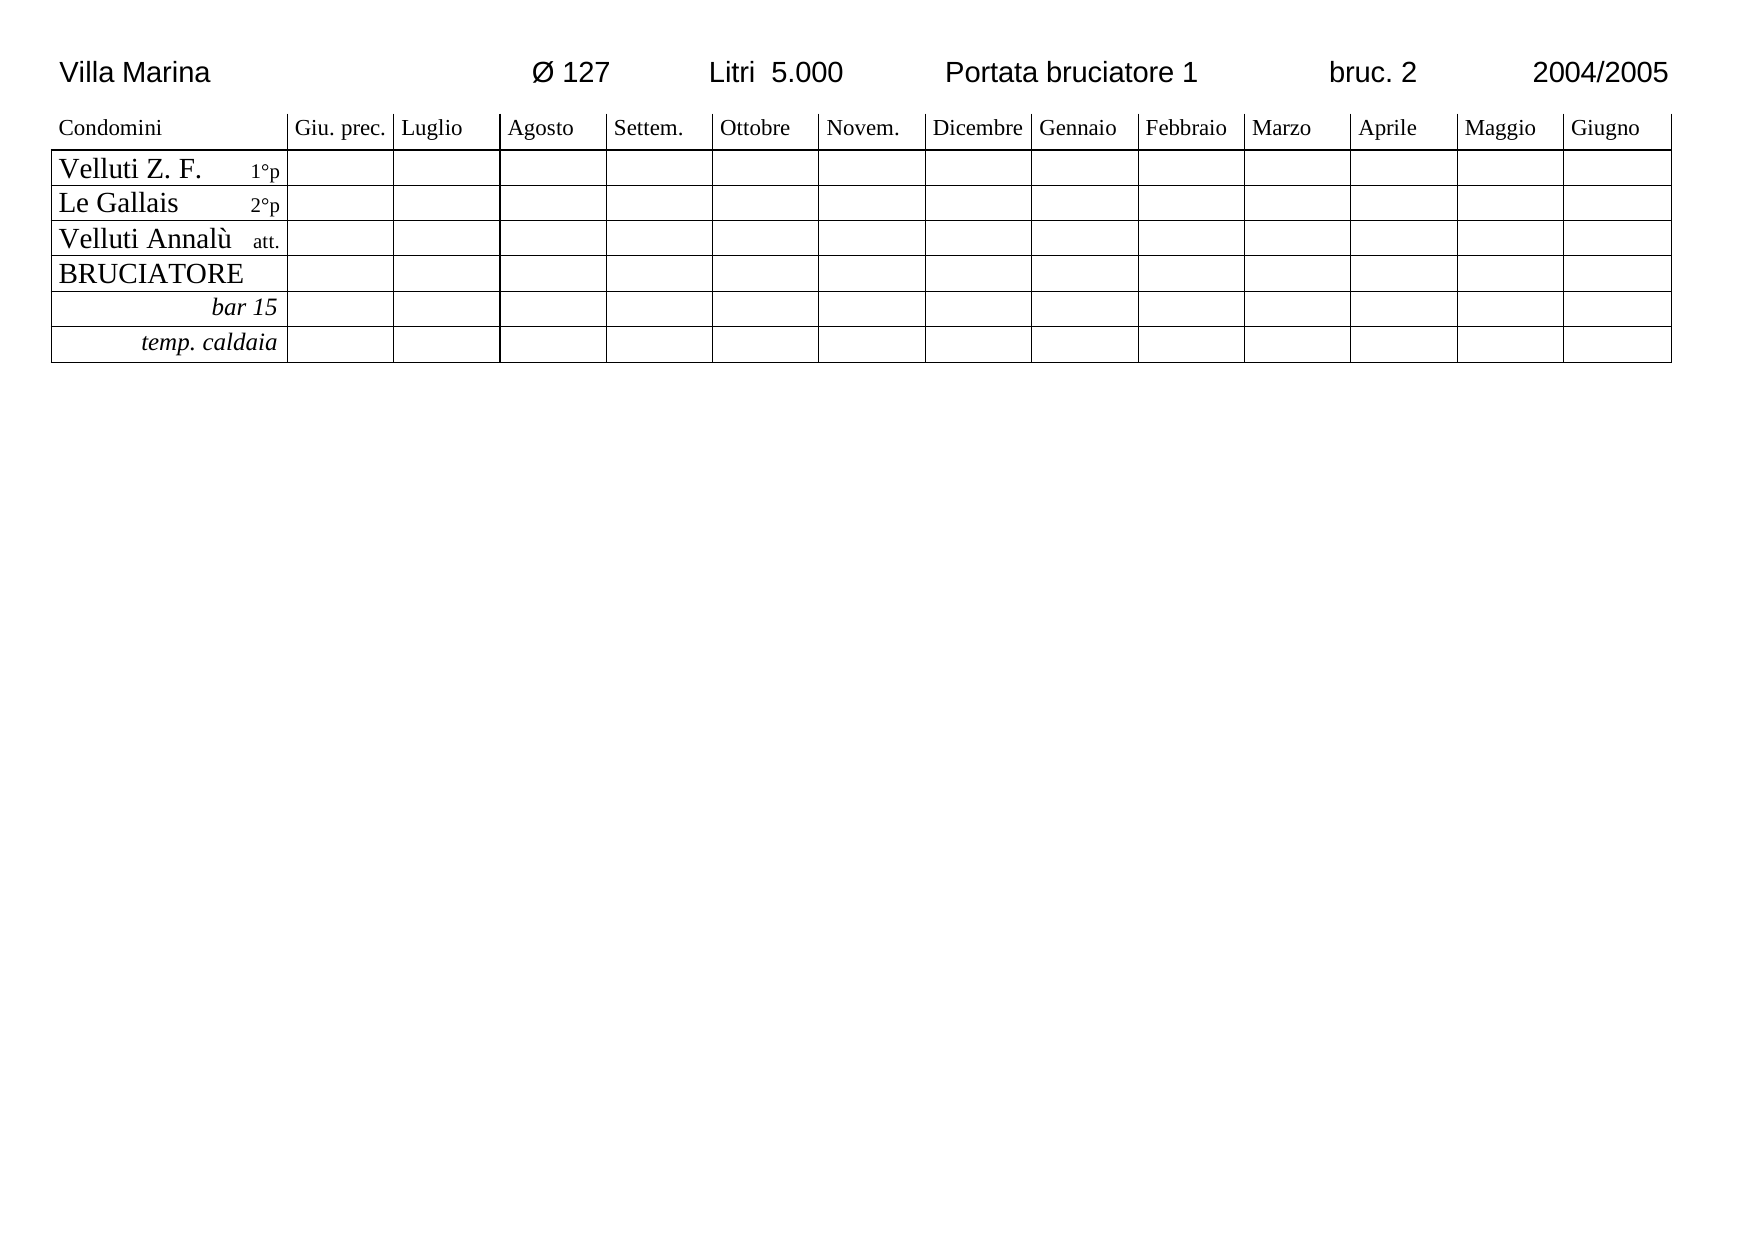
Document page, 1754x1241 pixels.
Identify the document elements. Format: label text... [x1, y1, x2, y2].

subtitle Villa Marina Ø 127 Litri 5.000 Portata bruciatore 1 bruc. 2 2004/2005 [59, 55, 1695, 88]
table_cell [1032, 186, 1138, 220]
table_header Febbraio [1139, 114, 1244, 149]
table_cell [819, 292, 925, 326]
table_cell temp. caldaia [52, 327, 287, 362]
table_cell [1564, 292, 1671, 326]
table_cell [1245, 186, 1350, 220]
table_cell [1032, 151, 1138, 184]
table_cell [713, 186, 818, 220]
table_cell [1245, 292, 1350, 326]
table_cell [501, 256, 606, 291]
table_cell [1032, 292, 1138, 326]
table_header Agosto [501, 114, 606, 149]
table_cell [607, 327, 712, 362]
table_cell [1564, 151, 1671, 184]
table_header Ottobre [713, 114, 818, 149]
table_cell [819, 327, 925, 362]
table_cell Velluti Annalù att. [52, 221, 287, 255]
table_cell [1351, 327, 1457, 362]
table_cell [926, 292, 1031, 326]
table_header Aprile [1351, 114, 1457, 149]
table_cell [394, 292, 499, 326]
table_cell [713, 327, 818, 362]
table_header Luglio [394, 114, 499, 149]
table_cell [1564, 186, 1671, 220]
table_cell [1351, 186, 1457, 220]
table_header Gennaio [1032, 114, 1138, 149]
table_header Giu. prec. [288, 114, 393, 149]
table_cell [1032, 327, 1138, 362]
table_cell [926, 151, 1031, 184]
table_cell [819, 221, 925, 255]
table_cell [501, 151, 606, 184]
table_cell [1139, 221, 1244, 255]
table_header Giugno [1564, 114, 1671, 149]
table_cell [1564, 256, 1671, 291]
table_header Condomini [51, 114, 287, 149]
table_cell [394, 327, 499, 362]
table_cell [819, 186, 925, 220]
table_header Dicembre [926, 114, 1031, 149]
table_cell bar 15 [52, 292, 287, 326]
table_cell [1351, 256, 1457, 291]
table_cell [394, 256, 499, 291]
table_cell [288, 327, 393, 362]
table_cell [926, 256, 1031, 291]
table_cell [394, 186, 499, 220]
table_cell [1458, 186, 1563, 220]
table_cell [288, 186, 393, 220]
table_cell [926, 186, 1031, 220]
table_cell [607, 221, 712, 255]
table_cell [288, 256, 393, 291]
table_header Marzo [1245, 114, 1350, 149]
table_cell [607, 292, 712, 326]
table_cell [1139, 256, 1244, 291]
table_cell [1245, 221, 1350, 255]
table_cell [607, 256, 712, 291]
table_cell [501, 186, 606, 220]
table_cell [607, 186, 712, 220]
table_cell [288, 292, 393, 326]
table_cell [926, 327, 1031, 362]
table_cell [713, 221, 818, 255]
table_cell [926, 221, 1031, 255]
table_cell [1245, 327, 1350, 362]
table_cell [1458, 292, 1563, 326]
table_cell [1564, 221, 1671, 255]
table_cell [1139, 151, 1244, 184]
table_cell [1458, 151, 1563, 184]
table_cell [1564, 327, 1671, 362]
table_cell [1458, 221, 1563, 255]
table_cell [1245, 151, 1350, 184]
table_cell [1351, 221, 1457, 255]
table_cell [1458, 327, 1563, 362]
table_cell [819, 151, 925, 184]
table_cell [713, 256, 818, 291]
table_cell [1351, 292, 1457, 326]
table_cell [713, 292, 818, 326]
table_cell [713, 151, 818, 184]
table_cell BRUCIATORE [52, 256, 287, 291]
table_header Maggio [1458, 114, 1563, 149]
table_cell [1139, 186, 1244, 220]
table_cell [607, 151, 712, 184]
table_header Novem. [819, 114, 925, 149]
table_cell [1458, 256, 1563, 291]
table_cell [1351, 151, 1457, 184]
table_cell [501, 221, 606, 255]
table_cell [1139, 327, 1244, 362]
table_cell Le Gallais 2°p [52, 186, 287, 220]
table_cell [1032, 256, 1138, 291]
table_cell [1032, 221, 1138, 255]
table_cell [819, 256, 925, 291]
table_cell [288, 221, 393, 255]
table_cell [501, 292, 606, 326]
table_cell Velluti Z. F. 1°p [52, 151, 287, 184]
table_cell [394, 221, 499, 255]
table_cell [394, 151, 499, 184]
table_cell [288, 151, 393, 184]
table_cell [501, 327, 606, 362]
table_header Settem. [607, 114, 712, 149]
table_cell [1139, 292, 1244, 326]
table_cell [1245, 256, 1350, 291]
